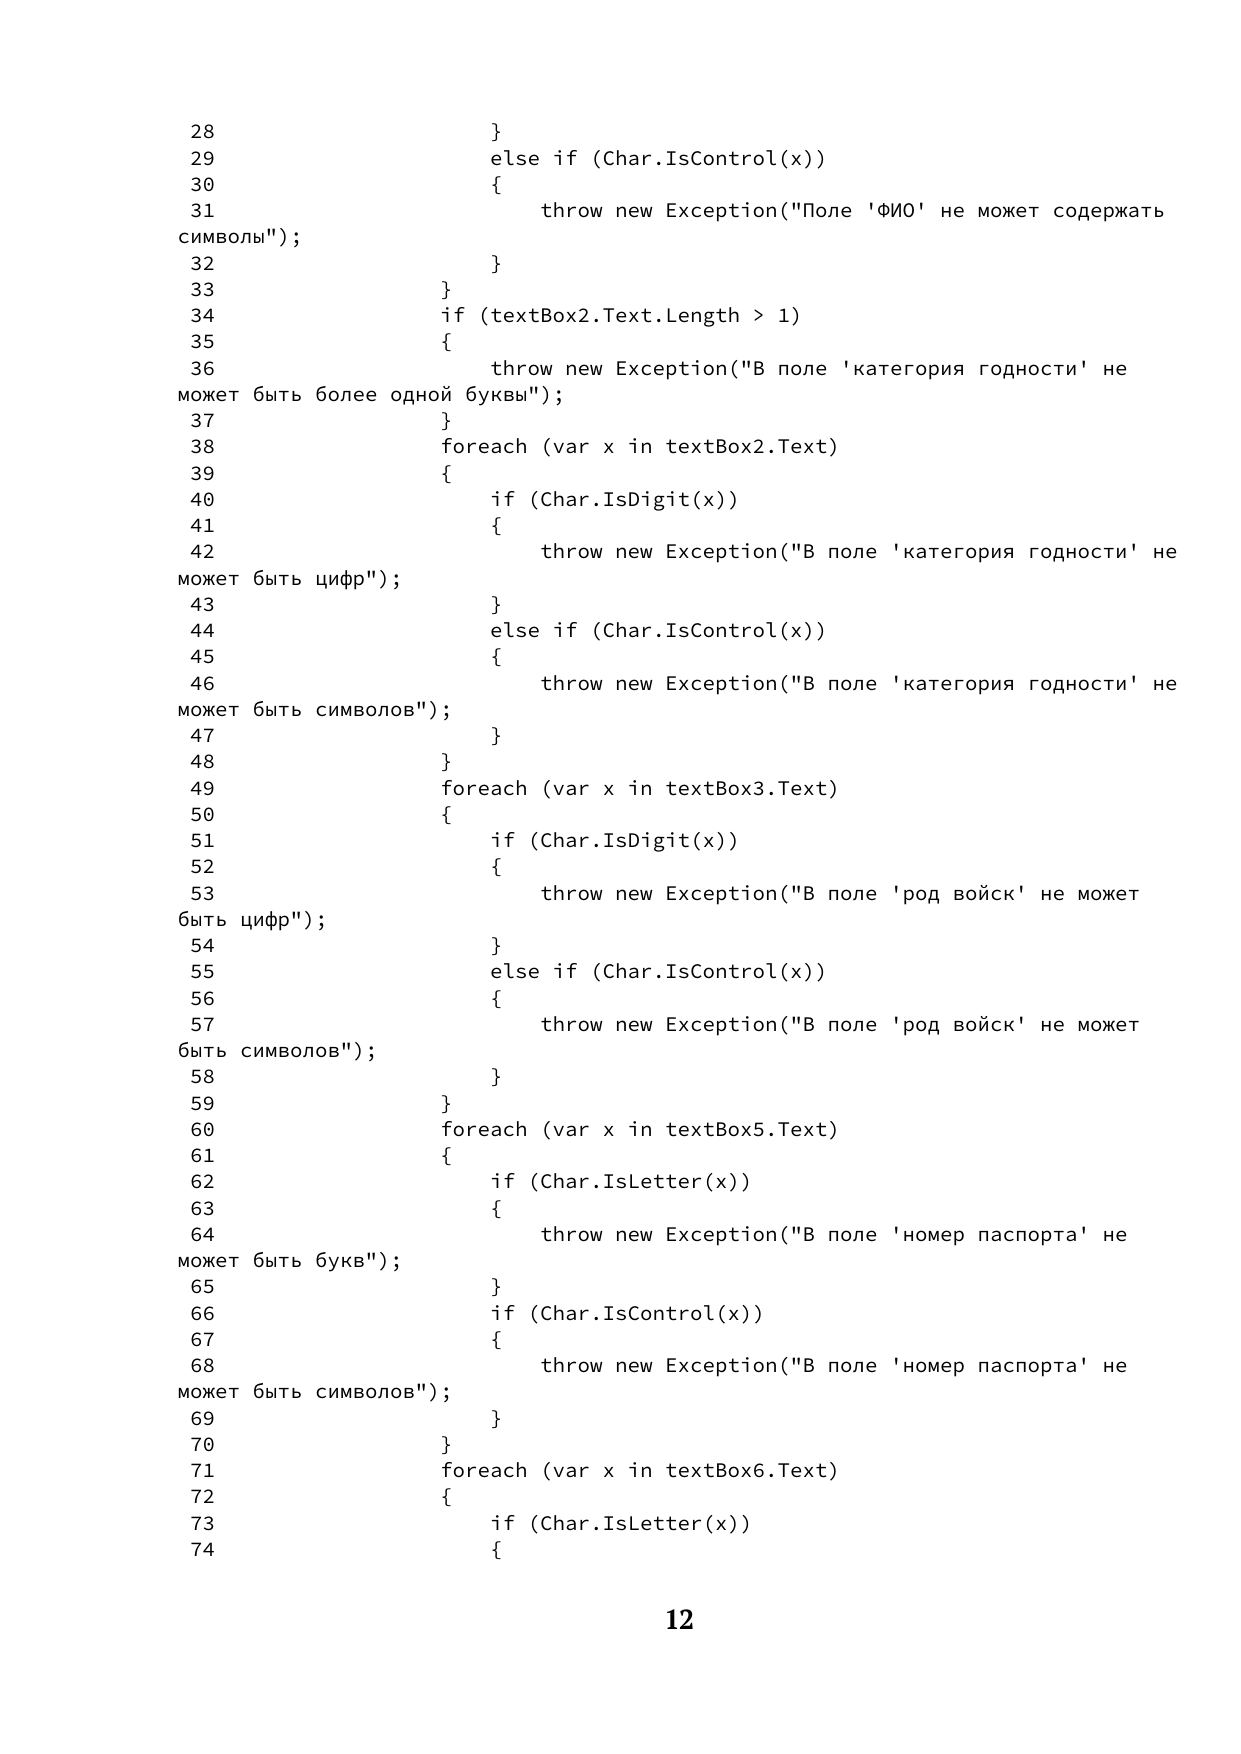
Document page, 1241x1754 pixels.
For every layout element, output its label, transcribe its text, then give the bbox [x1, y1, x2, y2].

text 38 foreach (var x in textBox2.Text) [177, 433, 1181, 459]
text 53 throw new Exception("В поле 'род войск' не может быть цифр"); [177, 879, 1181, 932]
text 45 { [177, 643, 1181, 669]
text 41 { [177, 512, 1181, 538]
text 64 throw new Exception("В поле 'номер паспорта' не может быть букв"); [177, 1221, 1181, 1273]
text 57 throw new Exception("В поле 'род войск' не может быть символов"); [177, 1011, 1181, 1063]
text 63 { [177, 1194, 1181, 1221]
text 33 } [177, 276, 1181, 302]
text 48 } [177, 748, 1181, 774]
text 73 if (Char.IsLetter(x)) [177, 1509, 1181, 1536]
text 58 } [177, 1063, 1181, 1089]
text 71 foreach (var x in textBox6.Text) [177, 1457, 1181, 1483]
text 28 } [177, 118, 1181, 144]
text 44 else if (Char.IsControl(x)) [177, 617, 1181, 643]
text 43 } [177, 591, 1181, 617]
text 69 } [177, 1404, 1181, 1431]
text 40 if (Char.IsDigit(x)) [177, 486, 1181, 512]
text 49 foreach (var x in textBox3.Text) [177, 774, 1181, 801]
text 46 throw new Exception("В поле 'категория годности' не может быть символов"); [177, 669, 1181, 722]
text 52 { [177, 853, 1181, 879]
text 60 foreach (var x in textBox5.Text) [177, 1116, 1181, 1142]
text 56 { [177, 984, 1181, 1011]
text 59 } [177, 1089, 1181, 1116]
text 55 else if (Char.IsControl(x)) [177, 958, 1181, 984]
text 42 throw new Exception("В поле 'категория годности' не может быть цифр"); [177, 538, 1181, 591]
text 47 } [177, 722, 1181, 748]
text 72 { [177, 1483, 1181, 1509]
text 51 if (Char.IsDigit(x)) [177, 827, 1181, 853]
text 74 { [177, 1536, 1181, 1562]
text 66 if (Char.IsControl(x)) [177, 1299, 1181, 1326]
text 50 { [177, 801, 1181, 827]
text 35 { [177, 328, 1181, 354]
text 65 } [177, 1273, 1181, 1299]
text 34 if (textBox2.Text.Length > 1) [177, 302, 1181, 328]
text 36 throw new Exception("В поле 'категория годности' не может быть более одной буквы"); [177, 354, 1181, 407]
text 32 } [177, 249, 1181, 276]
text 68 throw new Exception("В поле 'номер паспорта' не может быть символов"); [177, 1352, 1181, 1404]
text 29 else if (Char.IsControl(x)) [177, 144, 1181, 171]
text 31 throw new Exception("Поле 'ФИО' не может содержать символы"); [177, 197, 1181, 249]
text 39 { [177, 459, 1181, 486]
text 54 } [177, 932, 1181, 958]
text 30 { [177, 171, 1181, 197]
text 37 } [177, 407, 1181, 433]
text 70 } [177, 1431, 1181, 1457]
text 62 if (Char.IsLetter(x)) [177, 1168, 1181, 1194]
text 67 { [177, 1326, 1181, 1352]
text 61 { [177, 1142, 1181, 1168]
